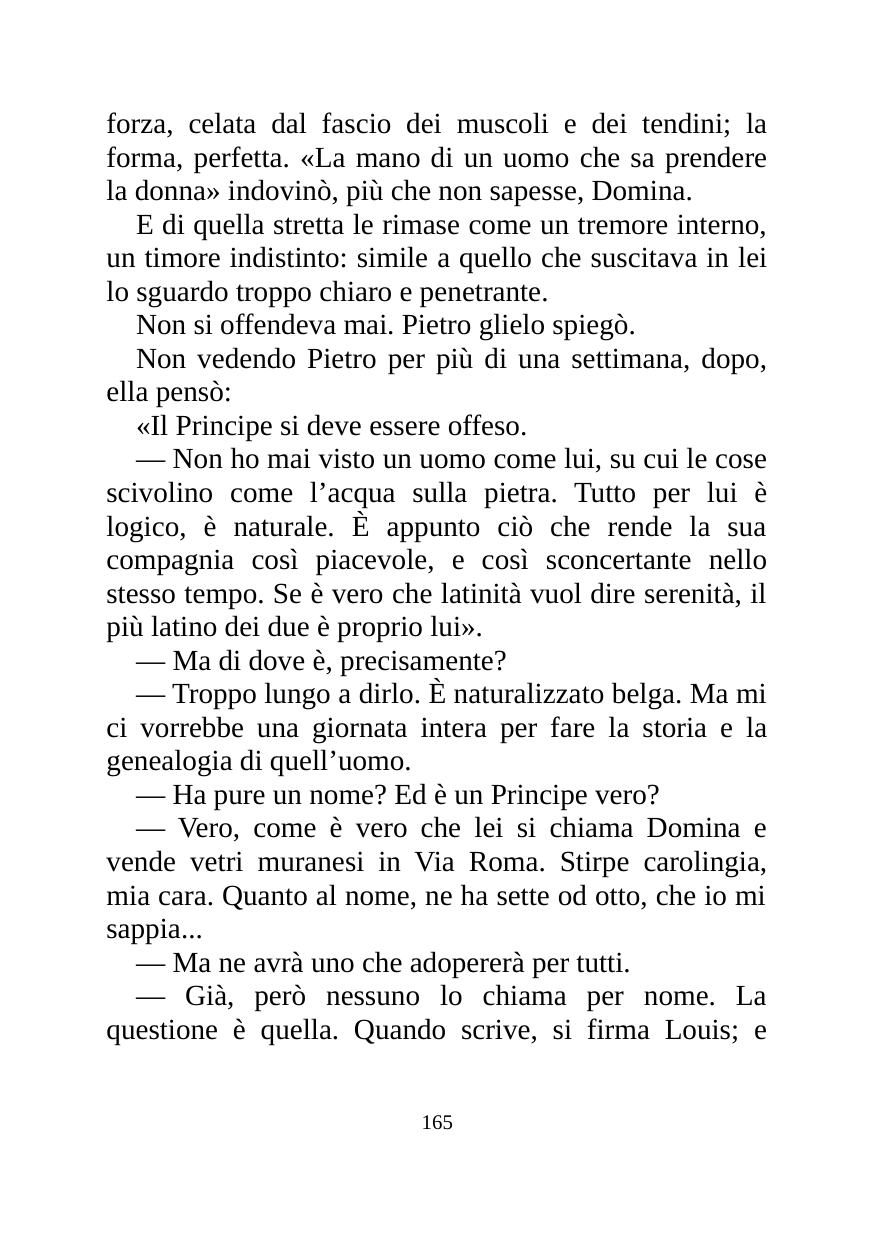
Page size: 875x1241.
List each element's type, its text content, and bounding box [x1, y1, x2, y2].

text forza, celata dal fascio dei muscoli e dei tendini; la forma, perfetta. «La mano di un uomo che sa prendere la donna» indovinò, più che non sapesse, Domina. [106, 106, 768, 207]
text — Troppo lungo a dirlo. È naturalizzato belga. Ma mi ci vorrebbe una giornata intera per fare la storia e la genealogia di quell’uomo. [106, 676, 768, 777]
text — Vero, come è vero che lei si chiama Domina e vende vetri muranesi in Via Roma. Stirpe carolingia, mia cara. Quanto al nome, ne ha sette od otto, che io mi sappia... [106, 811, 768, 945]
text Non si offendeva mai. Pietro glielo spiegò. [106, 307, 768, 341]
text «Il Principe si deve essere offeso. [106, 408, 768, 442]
text — Ma ne avrà uno che adopererà per tutti. [106, 945, 768, 978]
text Non vedendo Pietro per più di una settimana, dopo, ella pensò: [106, 341, 768, 408]
text — Già, però nessuno lo chiama per nome. La questione è quella. Quando scrive, si firma Louis; e [106, 978, 768, 1045]
text — Ma di dove è, precisamente? [106, 643, 768, 676]
text E di quella stretta le rimase come un tremore interno, un timore indistinto: simile a quello che suscitava in lei lo sguardo troppo chiaro e penetrante. [106, 207, 768, 307]
text — Non ho mai visto un uomo come lui, su cui le cose scivolino come l’acqua sulla pietra. Tutto per lui è logico, è naturale. È appunto ciò che rende la sua compagnia così piacevole, e così sconcertante nello stesso tempo. Se è vero che latinità vuol dire serenità, il più latino dei due è proprio lui». [106, 442, 768, 643]
text — Ha pure un nome? Ed è un Principe vero? [106, 777, 768, 811]
